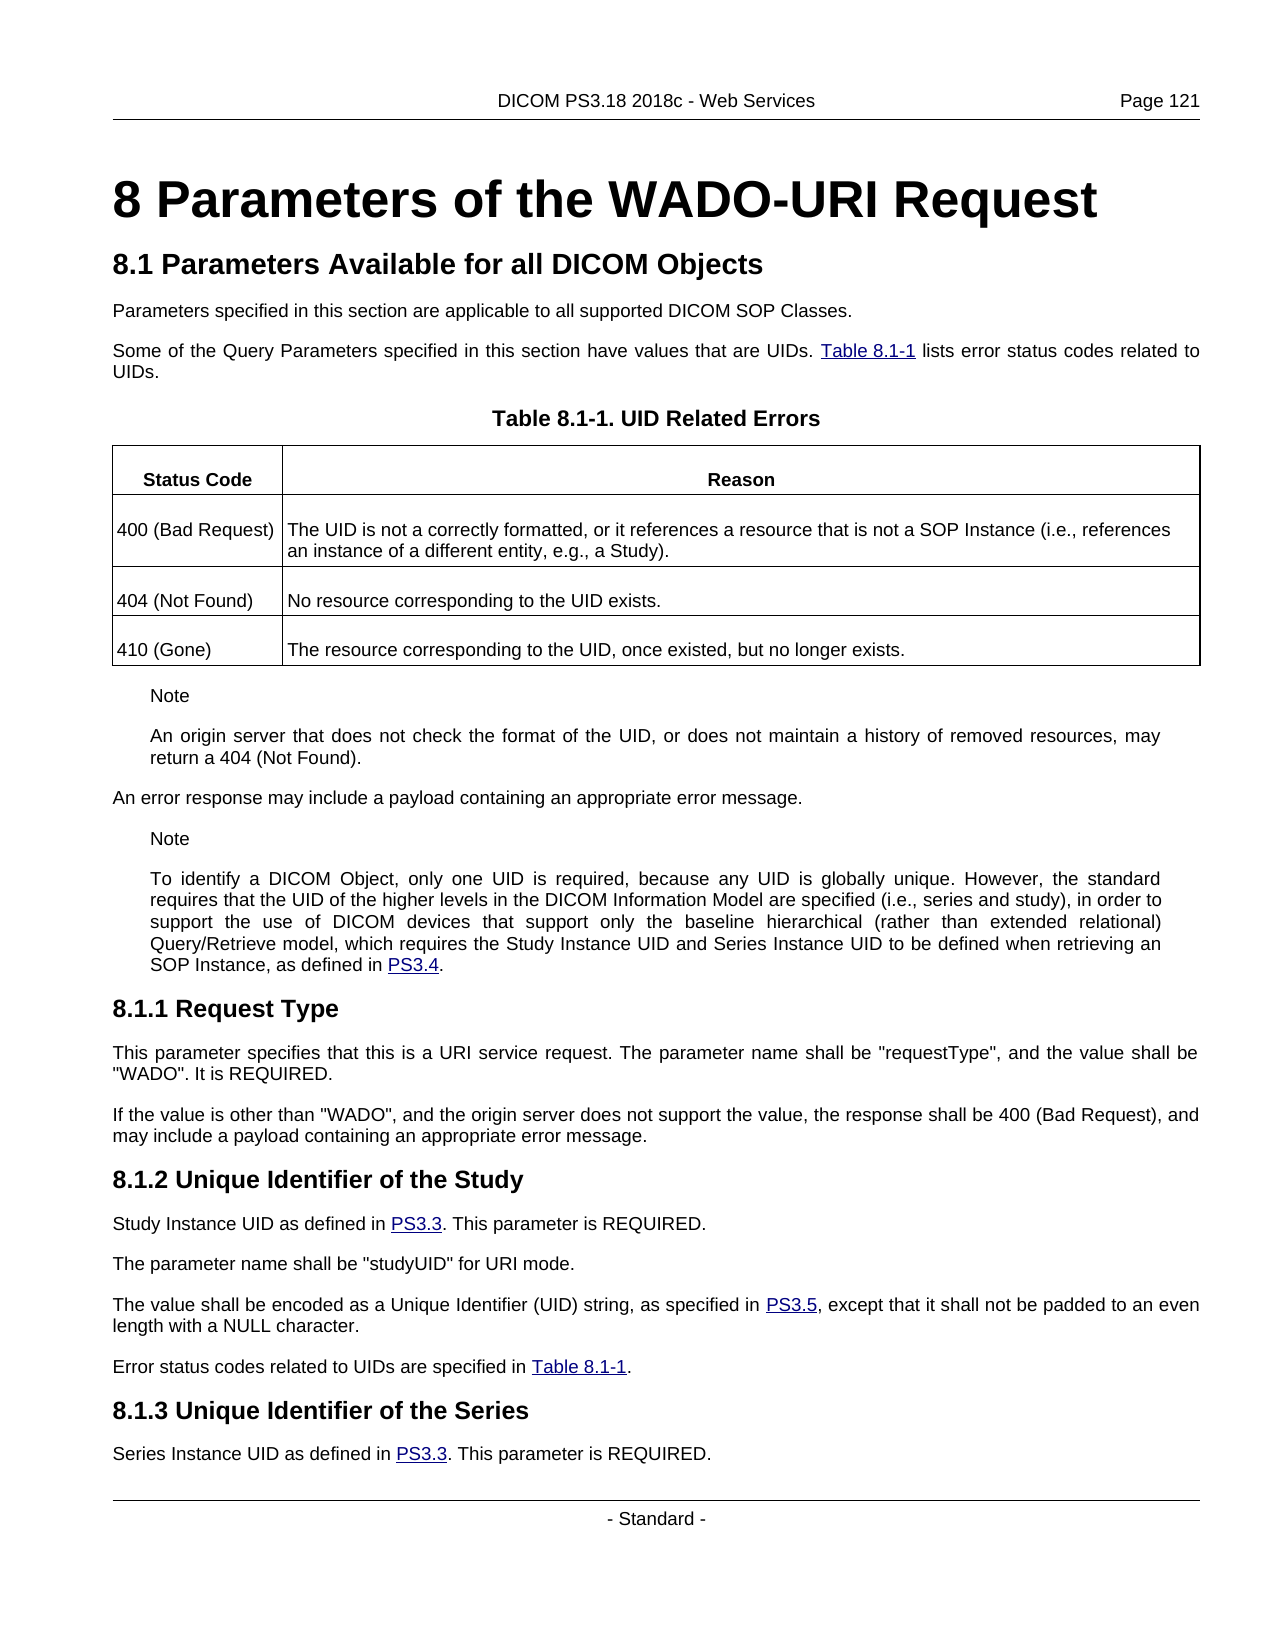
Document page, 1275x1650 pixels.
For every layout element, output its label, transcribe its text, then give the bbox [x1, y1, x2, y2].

text The parameter name shall be "studyUID" for URI mode. [112, 1253, 1200, 1275]
text This parameter specifies that this is a URI service request. The parameter name shall be "requestType", and the value shall be "WADO". It is REQUIRED. [112, 1042, 1200, 1085]
table_header Reason [283, 446, 1199, 494]
text Error status codes related to UIDs are specified in Table 8.1-1. [112, 1355, 1200, 1377]
table_cell 404 (Not Found) [113, 567, 282, 615]
text 8.1.2 Unique Identifier of the Study [112, 1165, 1200, 1194]
text Study Instance UID as defined in PS3.3. This parameter is REQUIRED. [112, 1213, 1200, 1234]
text An origin server that does not check the format of the UID, or does not maintain a history of removed resources, may return a 404 (Not Found). [150, 725, 1162, 768]
text Table 8.1-1. UID Related Errors [112, 405, 1200, 431]
text Note [150, 827, 1162, 849]
text If the value is other than "WADO", and the origin server does not support the value, the response shall be 400 (Bad Request), and may include a payload containing an appropriate error message. [112, 1103, 1200, 1147]
text Series Instance UID as defined in PS3.3. This parameter is REQUIRED. [112, 1443, 1200, 1465]
text The value shall be encoded as a Unique Identifier (UID) string, as specified in PS3.5, except that it shall not be padded to an even length with a NULL character. [112, 1293, 1200, 1337]
table_cell 400 (Bad Request) [113, 495, 282, 566]
text 8 Parameters of the WADO-URI Request [112, 169, 1200, 228]
text 8.1.3 Unique Identifier of the Series [112, 1396, 1200, 1424]
text 8.1.1 Request Type [112, 994, 1200, 1023]
table_cell No resource corresponding to the UID exists. [283, 567, 1199, 615]
table_cell 410 (Gone) [113, 616, 282, 665]
text An error response may include a payload containing an appropriate error message. [112, 787, 1200, 808]
text 8.1 Parameters Available for all DICOM Objects [112, 247, 1200, 281]
table_cell The resource corresponding to the UID, once existed, but no longer exists. [283, 616, 1199, 665]
table_cell The UID is not a correctly formatted, or it references a resource that is not a SOP Instance (i.e., references an instance of a different entity, e.g., a Study). [283, 495, 1199, 566]
text To identify a DICOM Object, only one UID is required, because any UID is globally unique. However, the standard requires that the UID of the higher levels in the DICOM Information Model are specified (i.e., series and study), in order to support the use of DICOM devices that support only the baseline hierarchical (rather than extended relational) Query/Retrieve model, which requires the Study Instance UID and Series Instance UID to be defined when retrieving an SOP Instance, as defined in PS3.4. [150, 868, 1162, 975]
text Some of the Query Parameters specified in this section have values that are UIDs. Table 8.1-1 lists error status codes related to UIDs. [112, 340, 1200, 383]
text Parameters specified in this section are applicable to all supported DICOM SOP Classes. [112, 299, 1200, 321]
text Note [150, 685, 1162, 706]
table_header Status Code [113, 446, 282, 494]
